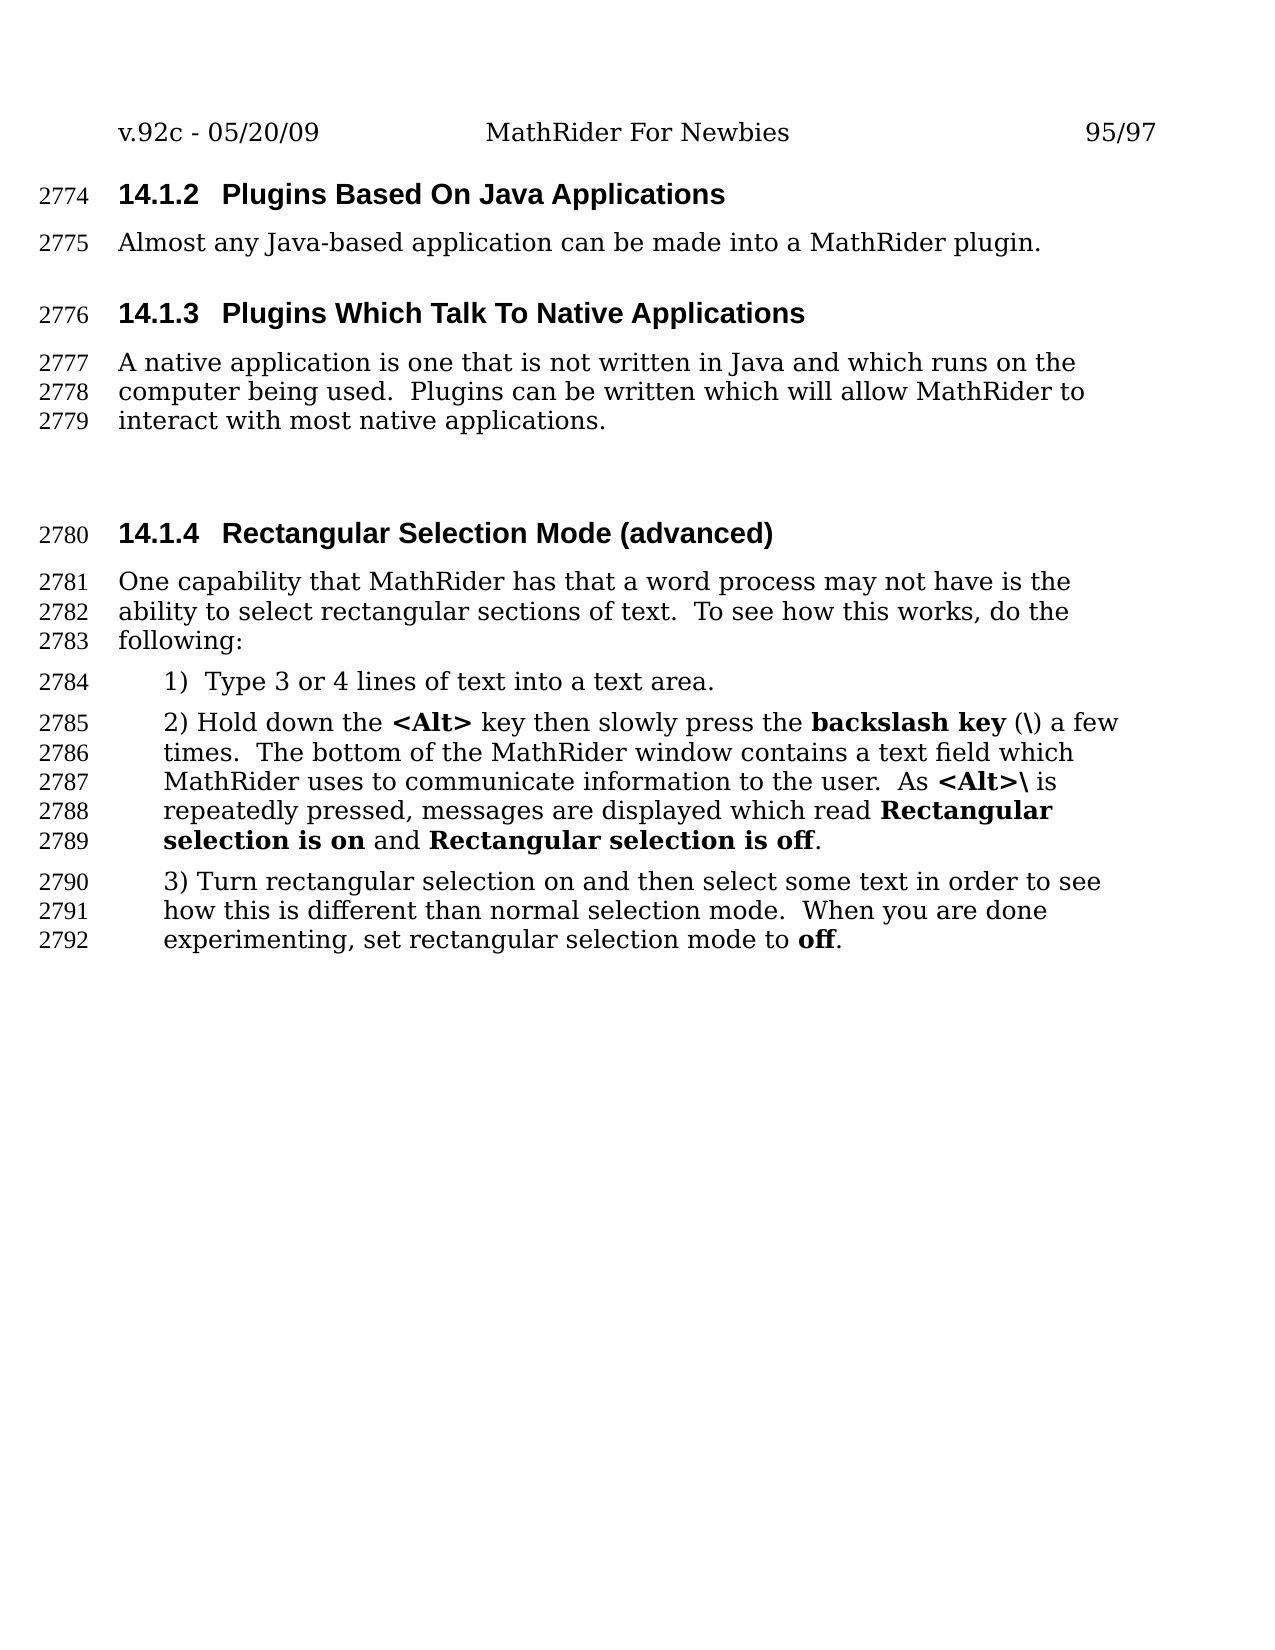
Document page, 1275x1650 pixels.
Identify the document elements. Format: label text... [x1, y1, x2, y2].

subtitle Plugins Which Talk To Native Applications [118, 297, 1157, 330]
text One capability that MathRider has that a word process may not have is the ability to select rectangular sections of text. To see how this works, do the following: [118, 567, 1157, 655]
text Almost any Java-based application can be made into a MathRider plugin. [118, 228, 1157, 257]
text 1) Type 3 or 4 lines of text into a text area. [163, 667, 1157, 696]
subtitle Plugins Based On Java Applications [118, 177, 1157, 210]
text 3) Turn rectangular selection on and then select some text in order to see how this is different than normal selection mode. When you are done experimenting, set rectangular selection mode to off. [163, 867, 1157, 955]
text 2) Hold down the <Alt> key then slowly press the backslash key (\) a few times. The bottom of the MathRider window contains a text field which MathRider uses to communicate information to the user. As <Alt>\ is repeatedly pressed, messages are displayed which read Rectangular selection is on and Rectangular selection is off. [163, 708, 1157, 855]
text A native application is one that is not written in Java and which runs on the computer being used. Plugins can be written which will allow MathRider to interact with most native applications. [118, 348, 1157, 436]
subtitle Rectangular Selection Mode (advanced) [118, 516, 1157, 549]
